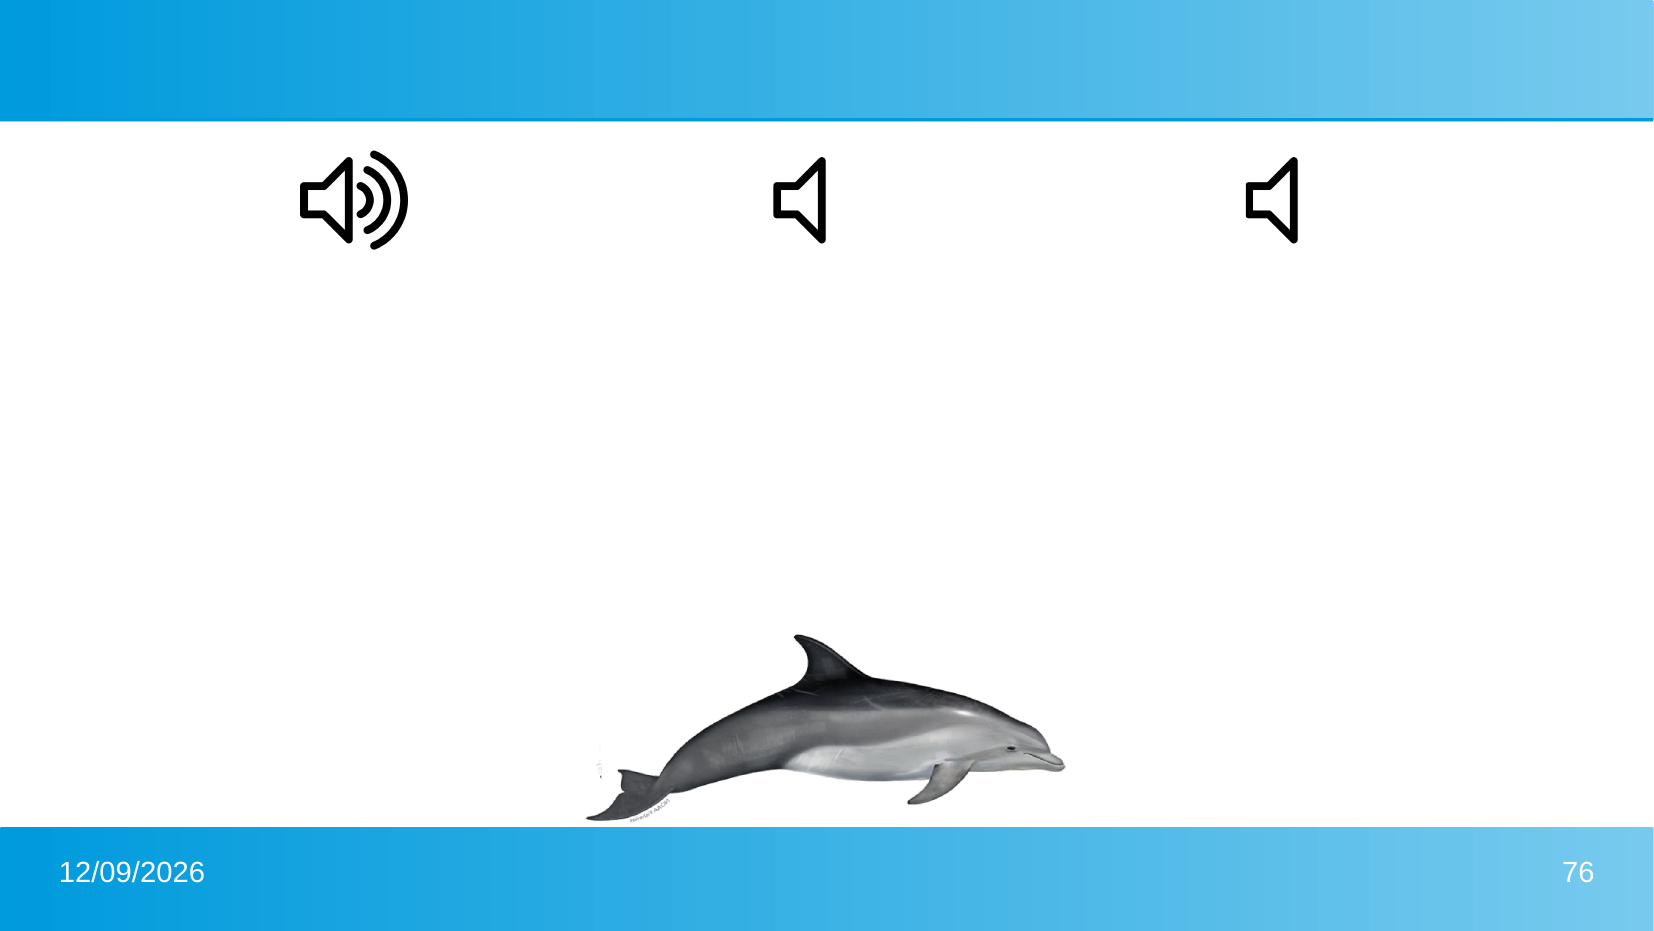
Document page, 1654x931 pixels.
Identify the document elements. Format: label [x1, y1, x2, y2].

picture [773, 146, 828, 254]
picture [584, 629, 1069, 828]
picture [1245, 146, 1300, 254]
picture [300, 146, 425, 254]
